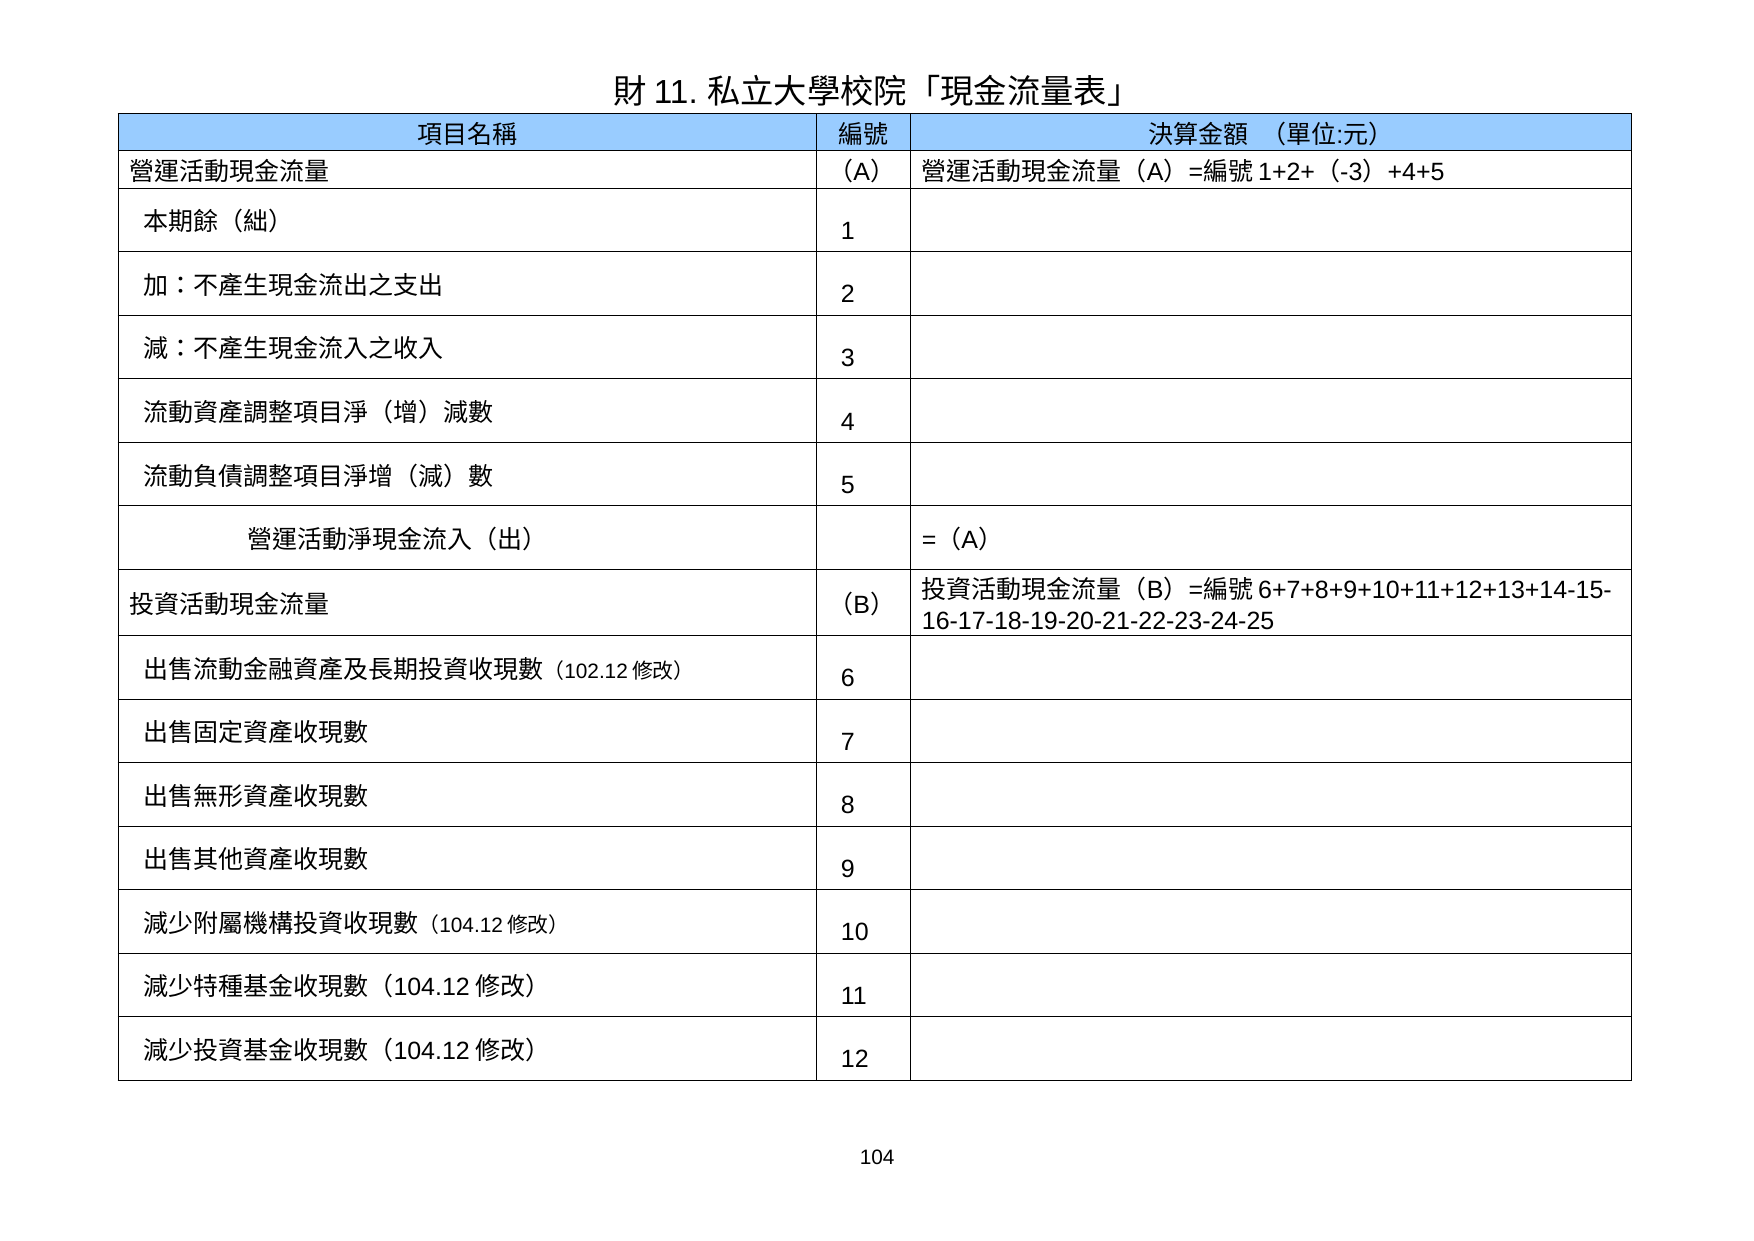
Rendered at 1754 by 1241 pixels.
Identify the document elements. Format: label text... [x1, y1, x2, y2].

table_cell [911, 700, 1631, 762]
table_header 項目名稱 [119, 114, 816, 150]
table_cell [911, 1017, 1631, 1080]
table_cell 投資活動現金流量（B）=編號6+7+8+9+10+11+12+13+14-15-16-17-18-19-20-21-22-23-24-25 [911, 570, 1631, 635]
table_cell 6 [817, 636, 910, 698]
table_cell 2 [817, 252, 910, 315]
table_cell 營運活動現金流量 [119, 151, 816, 188]
table_cell [911, 316, 1631, 378]
table_cell [1632, 251, 1636, 315]
table_cell [911, 636, 1631, 698]
table_cell 4 [817, 379, 910, 442]
table_cell [1632, 699, 1636, 762]
table_cell [1632, 889, 1636, 953]
table_cell 減：不產生現金流入之收入 [119, 316, 816, 378]
table_header 編號 [817, 114, 910, 150]
table_cell [1632, 826, 1636, 889]
table_cell 5 [817, 443, 910, 505]
table_cell 減少附屬機構投資收現數（104.12修改） [119, 890, 816, 953]
table_cell 9 [817, 827, 910, 889]
table_cell 減少投資基金收現數（104.12修改） [119, 1017, 816, 1080]
table_cell [1632, 378, 1636, 442]
text 財11. 私立大學校院「現金流量表」 [118, 65, 1636, 113]
table_cell [911, 252, 1631, 315]
table_cell 流動資產調整項目淨（增）減數 [119, 379, 816, 442]
table_cell [1632, 150, 1636, 188]
table_cell [1632, 635, 1636, 698]
table_cell [911, 763, 1631, 826]
table_cell [911, 189, 1631, 251]
table_cell 12 [817, 1017, 910, 1080]
table_cell [1632, 1016, 1636, 1080]
table_header 決算金額 （單位:元） [911, 114, 1631, 150]
table_cell 3 [817, 316, 910, 378]
table_cell 加：不產生現金流出之支出 [119, 252, 816, 315]
table_cell [911, 954, 1631, 1016]
table_cell 營運活動現金流量（A）=編號1+2+（-3）+4+5 [911, 151, 1631, 188]
table_cell （B） [817, 570, 910, 635]
table_cell 1 [817, 189, 910, 251]
table_header [1632, 113, 1636, 150]
table_cell （A） [817, 151, 910, 188]
table_cell 投資活動現金流量 [119, 570, 816, 635]
table_cell 10 [817, 890, 910, 953]
table_cell 出售固定資產收現數 [119, 700, 816, 762]
table_cell [1632, 505, 1636, 569]
table_cell [1632, 953, 1636, 1016]
table_cell [1632, 442, 1636, 505]
table_cell [817, 506, 910, 569]
table_cell 11 [817, 954, 910, 1016]
table_cell 出售其他資產收現數 [119, 827, 816, 889]
table_cell [1632, 762, 1636, 826]
table_cell [1632, 569, 1636, 635]
table_cell 出售無形資產收現數 [119, 763, 816, 826]
table_cell [911, 379, 1631, 442]
table_cell [1632, 315, 1636, 378]
table_cell 出售流動金融資產及長期投資收現數（102.12修改） [119, 636, 816, 698]
table_cell =（A） [911, 506, 1631, 569]
table_cell 7 [817, 700, 910, 762]
table_cell [911, 443, 1631, 505]
table_cell [911, 827, 1631, 889]
table_cell 8 [817, 763, 910, 826]
table_cell [911, 890, 1631, 953]
table_cell 本期餘（絀） [119, 189, 816, 251]
table_cell [1632, 188, 1636, 251]
table_cell 流動負債調整項目淨增（減）數 [119, 443, 816, 505]
table_cell 營運活動淨現金流入（出） [119, 506, 816, 569]
table_cell 減少特種基金收現數（104.12修改） [119, 954, 816, 1016]
